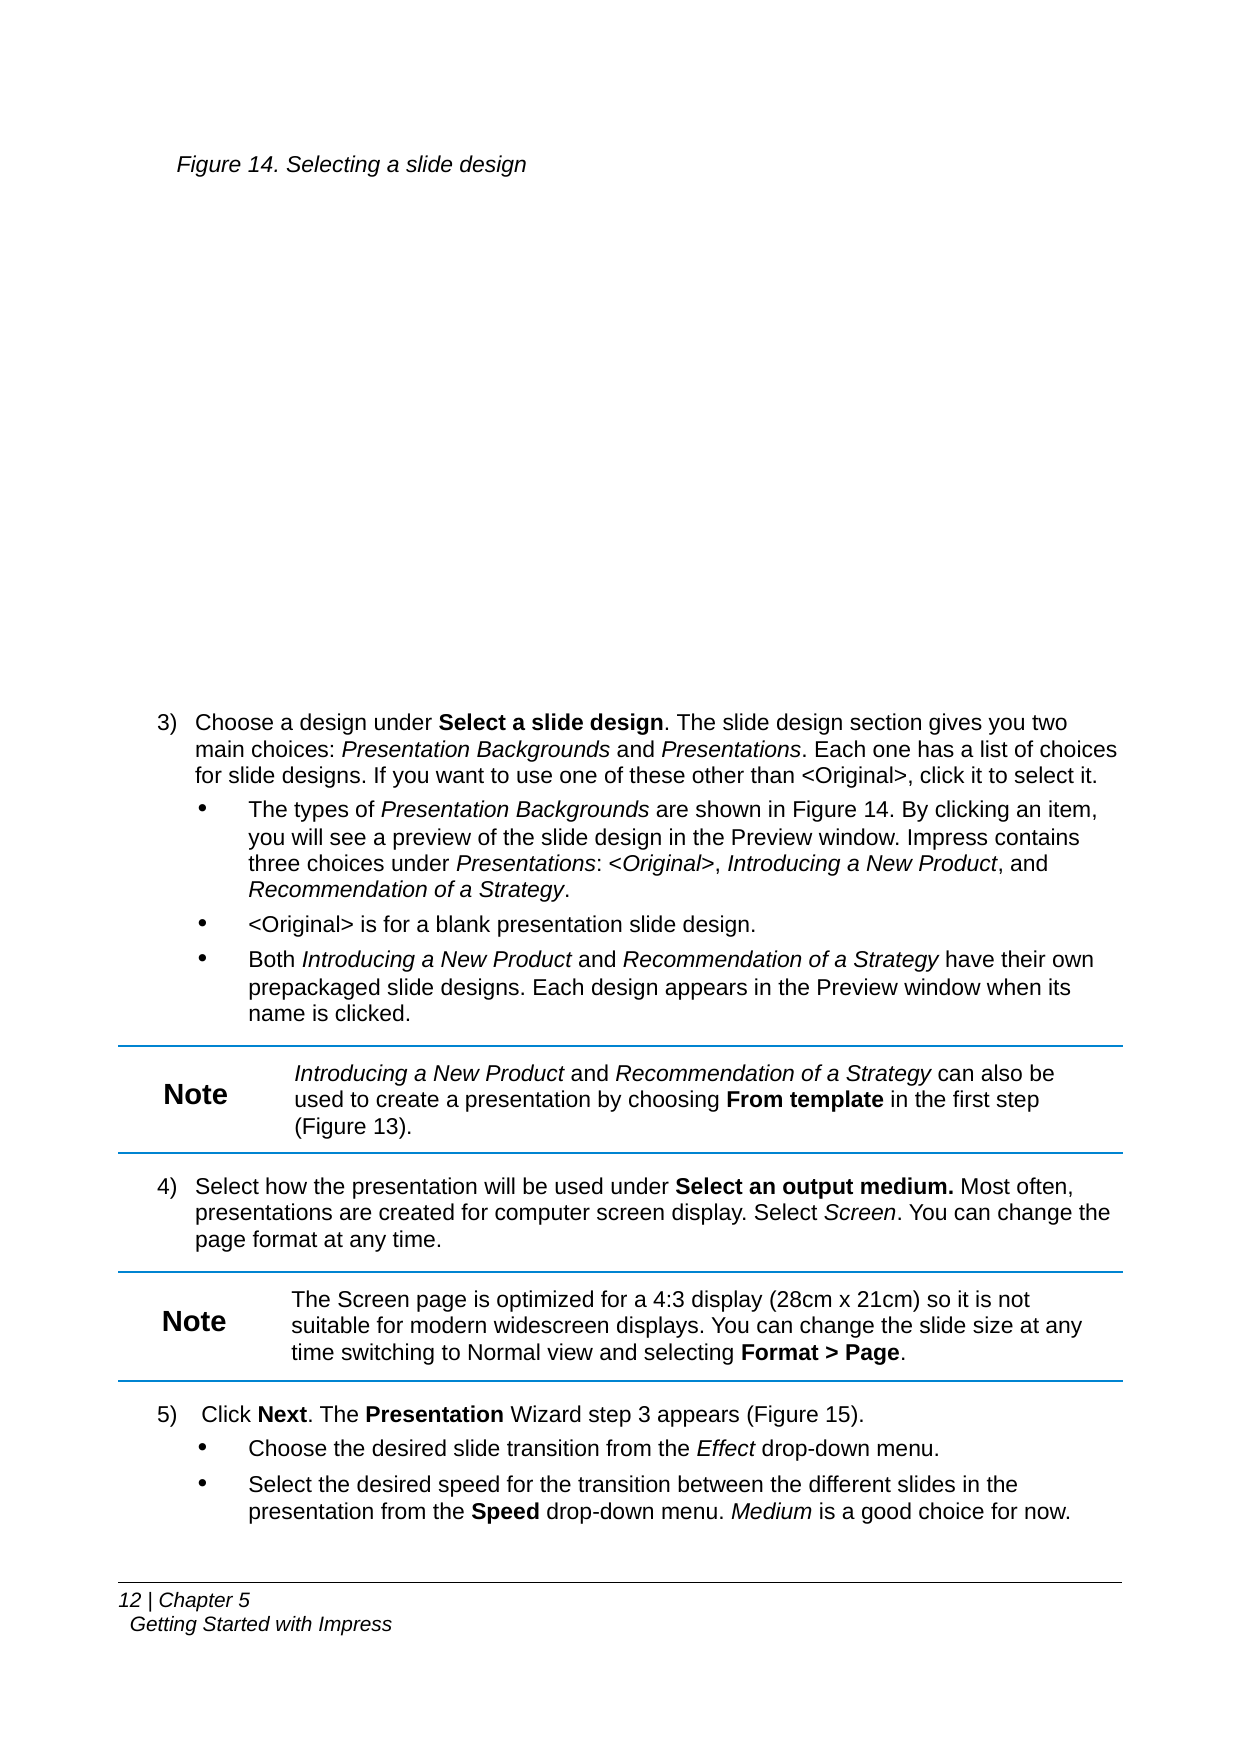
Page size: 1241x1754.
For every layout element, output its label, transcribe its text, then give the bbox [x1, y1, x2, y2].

table_header Introducing a New Product and Recommendation of a Strategy can also be used to create a presentation by choosing From template in the first step (Figure 13). [273, 1047, 1123, 1152]
table_header Note [118, 1273, 270, 1380]
text Figure 14. Selecting a slide design [176, 151, 1064, 177]
list Select how the presentation will be used under Select an output medium. Most often, presentations are created for computer screen display. Select Screen. You can change the page format at any time. [177, 1173, 1122, 1252]
table_header Note [118, 1047, 273, 1152]
list The types of Presentation Backgrounds are shown in Figure 14. By clicking an item, you will see a preview of the slide design in the Preview window. Impress contains three choices under Presentations: <Original>, Introducing a New Product, and Recommendation of a Strategy. [195, 794, 1122, 903]
list Click Next. The Presentation Wizard step 3 appears (Figure 15). [177, 1401, 1122, 1427]
list Choose the desired slide transition from the Effect drop-down menu. [195, 1433, 1122, 1463]
list Both Introducing a New Product and Recommendation of a Strategy have their own prepackaged slide designs. Each design appears in the Preview window when its name is clicked. [195, 944, 1122, 1026]
list Choose a design under Select a slide design. The slide design section gives you two main choices: Presentation Backgrounds and Presentations. Each one has a list of choices for slide designs. If you want to use one of these other than <Original>, click it to select it. [177, 709, 1122, 788]
list <Original> is for a blank presentation slide design. [195, 909, 1122, 938]
table_header The Screen page is optimized for a 4:3 display (28cm x 21cm) so it is not suitable for modern widescreen displays. You can change the slide size at any time switching to Normal view and selecting Format > Page. [270, 1273, 1123, 1380]
list Select the desired speed for the transition between the different slides in the presentation from the Speed drop-down menu. Medium is a good choice for now. [195, 1469, 1122, 1524]
